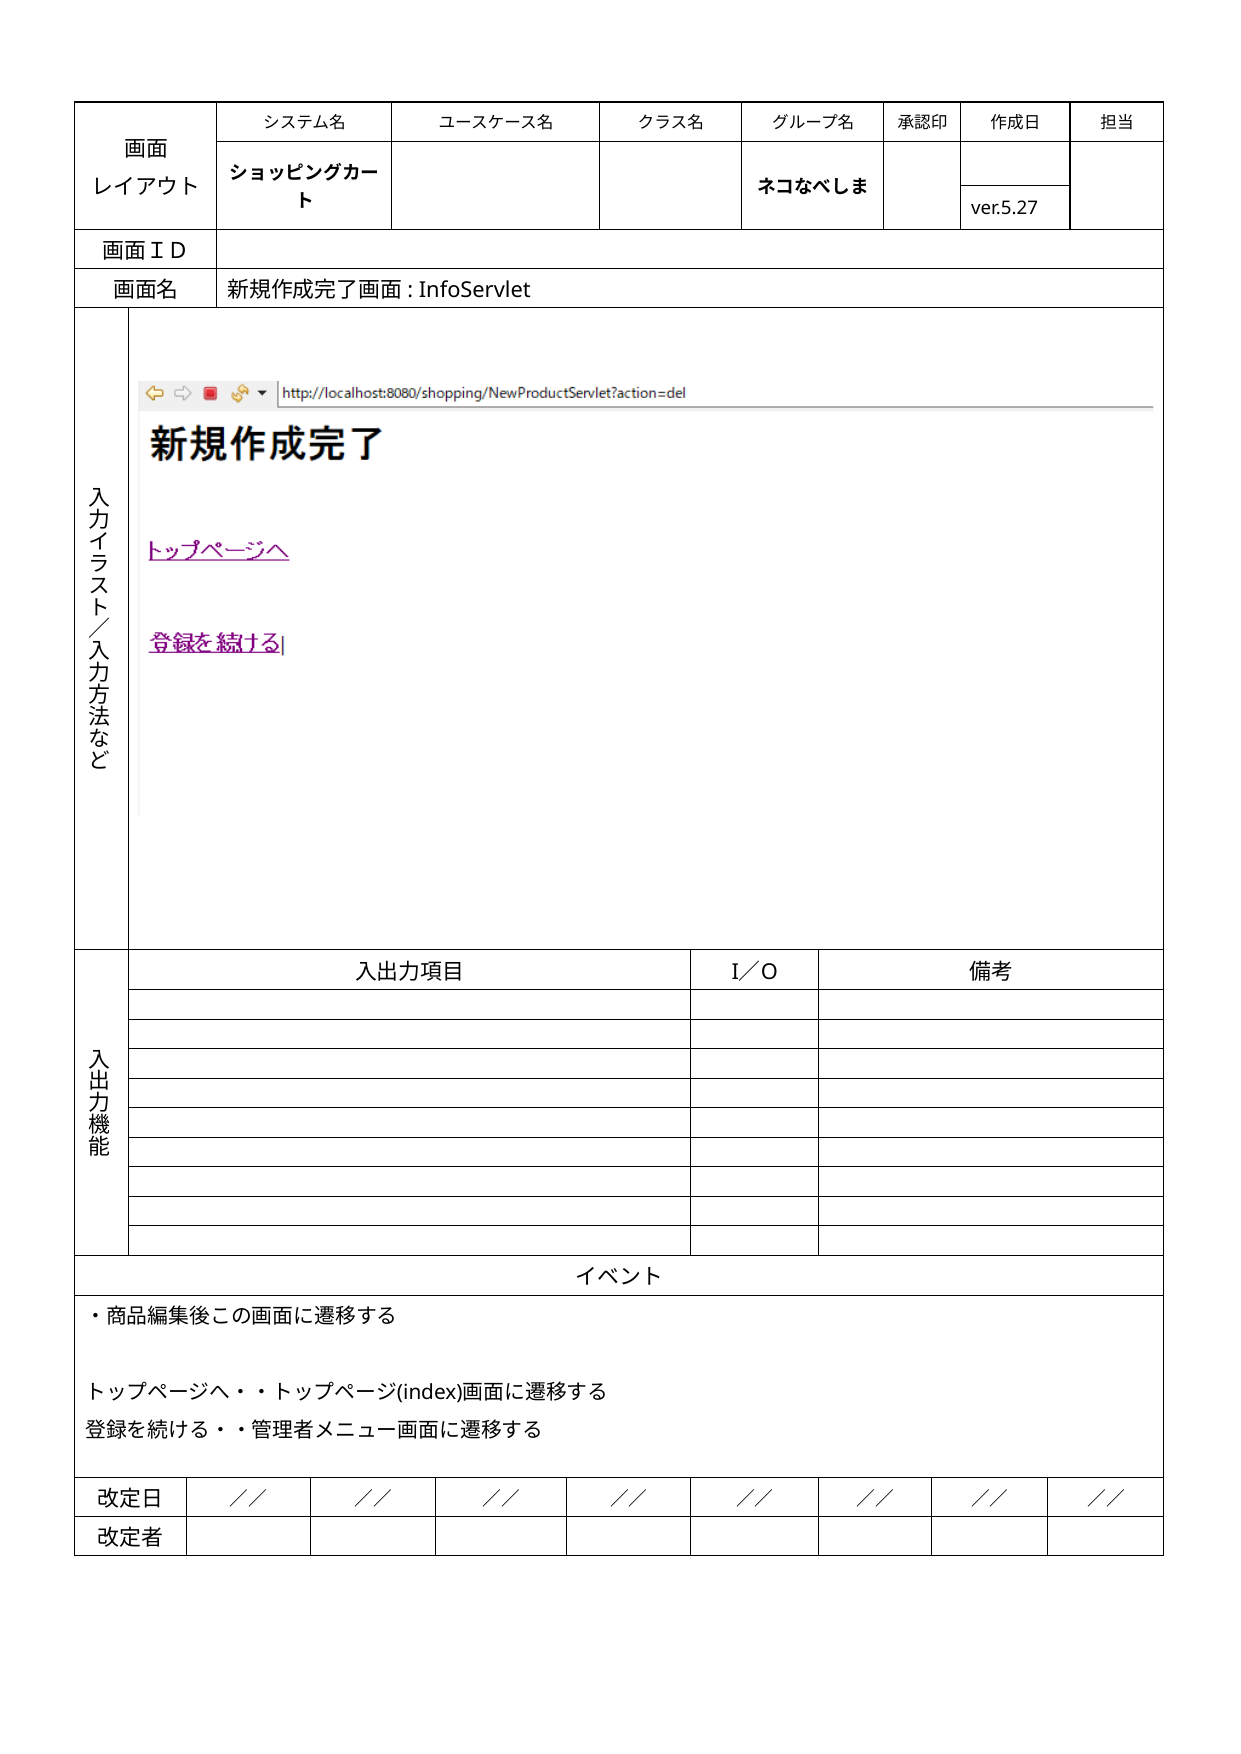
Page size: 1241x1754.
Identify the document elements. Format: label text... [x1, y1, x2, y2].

table_header 担当 [1071, 103, 1163, 141]
table_cell [932, 1517, 1047, 1555]
table_cell 入力イラスト／入力方法など [75, 308, 128, 949]
table_cell ／／ [932, 1478, 1047, 1516]
table_cell 備考 [819, 950, 1163, 989]
table_cell ／／ [819, 1478, 931, 1516]
table_cell [819, 1049, 1163, 1078]
table_cell [187, 1517, 310, 1555]
table_cell 入出力項目 [129, 950, 690, 989]
table_cell [129, 990, 690, 1019]
table_cell ／／ [311, 1478, 435, 1516]
table_cell [129, 1049, 690, 1078]
table_cell [311, 1517, 435, 1555]
table_header 画面 レイアウト [75, 103, 216, 229]
table_cell 入出力機能 [75, 950, 128, 1255]
table_cell ／／ [1048, 1478, 1163, 1516]
table_cell [129, 1197, 690, 1225]
table_cell [129, 1167, 690, 1196]
table_cell [129, 1020, 690, 1048]
table_cell [691, 1167, 818, 1196]
table_cell [129, 1108, 690, 1137]
table_cell ／／ [187, 1478, 310, 1516]
table_cell ネコなべしま [742, 142, 883, 229]
table_header システム名 [217, 103, 391, 141]
table_cell [691, 1138, 818, 1166]
picture [138, 381, 1154, 817]
table_cell [819, 990, 1163, 1019]
table_cell [691, 1108, 818, 1137]
table_cell [819, 1226, 1163, 1255]
table_cell [691, 990, 818, 1019]
table_cell [129, 1079, 690, 1107]
table_cell [819, 1197, 1163, 1225]
table_cell [691, 1079, 818, 1107]
table_cell [567, 1517, 690, 1555]
table_cell [961, 142, 1069, 185]
table_cell I／O [691, 950, 818, 989]
table_header 作成日 [961, 103, 1069, 141]
table_cell [1048, 1517, 1163, 1555]
table_cell イベント [75, 1256, 1163, 1294]
table_cell [217, 230, 1163, 268]
table_cell [691, 1049, 818, 1078]
table_header 承認印 [884, 103, 960, 141]
table_cell [129, 308, 1163, 949]
table_cell 改定日 [75, 1478, 186, 1516]
table_cell [819, 1079, 1163, 1107]
table_header クラス名 [600, 103, 741, 141]
table_cell [691, 1517, 818, 1555]
table_cell [129, 1138, 690, 1166]
table_header グループ名 [742, 103, 883, 141]
table_cell [819, 1108, 1163, 1137]
table_cell [1071, 142, 1163, 229]
table_cell 画面名 [75, 269, 216, 307]
table_cell ／／ [567, 1478, 690, 1516]
table_header ユースケース名 [392, 103, 599, 141]
table_cell [600, 142, 741, 229]
table_cell 新規作成完了画面 : InfoServlet [217, 269, 1163, 307]
table_cell ／／ [436, 1478, 566, 1516]
table_cell [691, 1226, 818, 1255]
table_cell [436, 1517, 566, 1555]
table_cell [129, 1226, 690, 1255]
table_cell 画面ＩＤ [75, 230, 216, 268]
table_cell [691, 1020, 818, 1048]
table_cell [691, 1197, 818, 1225]
table_cell ・商品編集後この画面に遷移する トップページへ・・トップページ(index)画面に遷移する 登録を続ける・・管理者メニュー画面に遷移する [75, 1296, 1163, 1477]
table_cell [819, 1020, 1163, 1048]
table_cell [392, 142, 599, 229]
table_cell [819, 1167, 1163, 1196]
table_cell [884, 142, 960, 229]
table_cell ver.5.27 [961, 186, 1069, 229]
table_cell 改定者 [75, 1517, 186, 1555]
table_cell [819, 1138, 1163, 1166]
table_cell [819, 1517, 931, 1555]
table_cell ／／ [691, 1478, 818, 1516]
table_cell ショッピングカート [217, 142, 391, 229]
